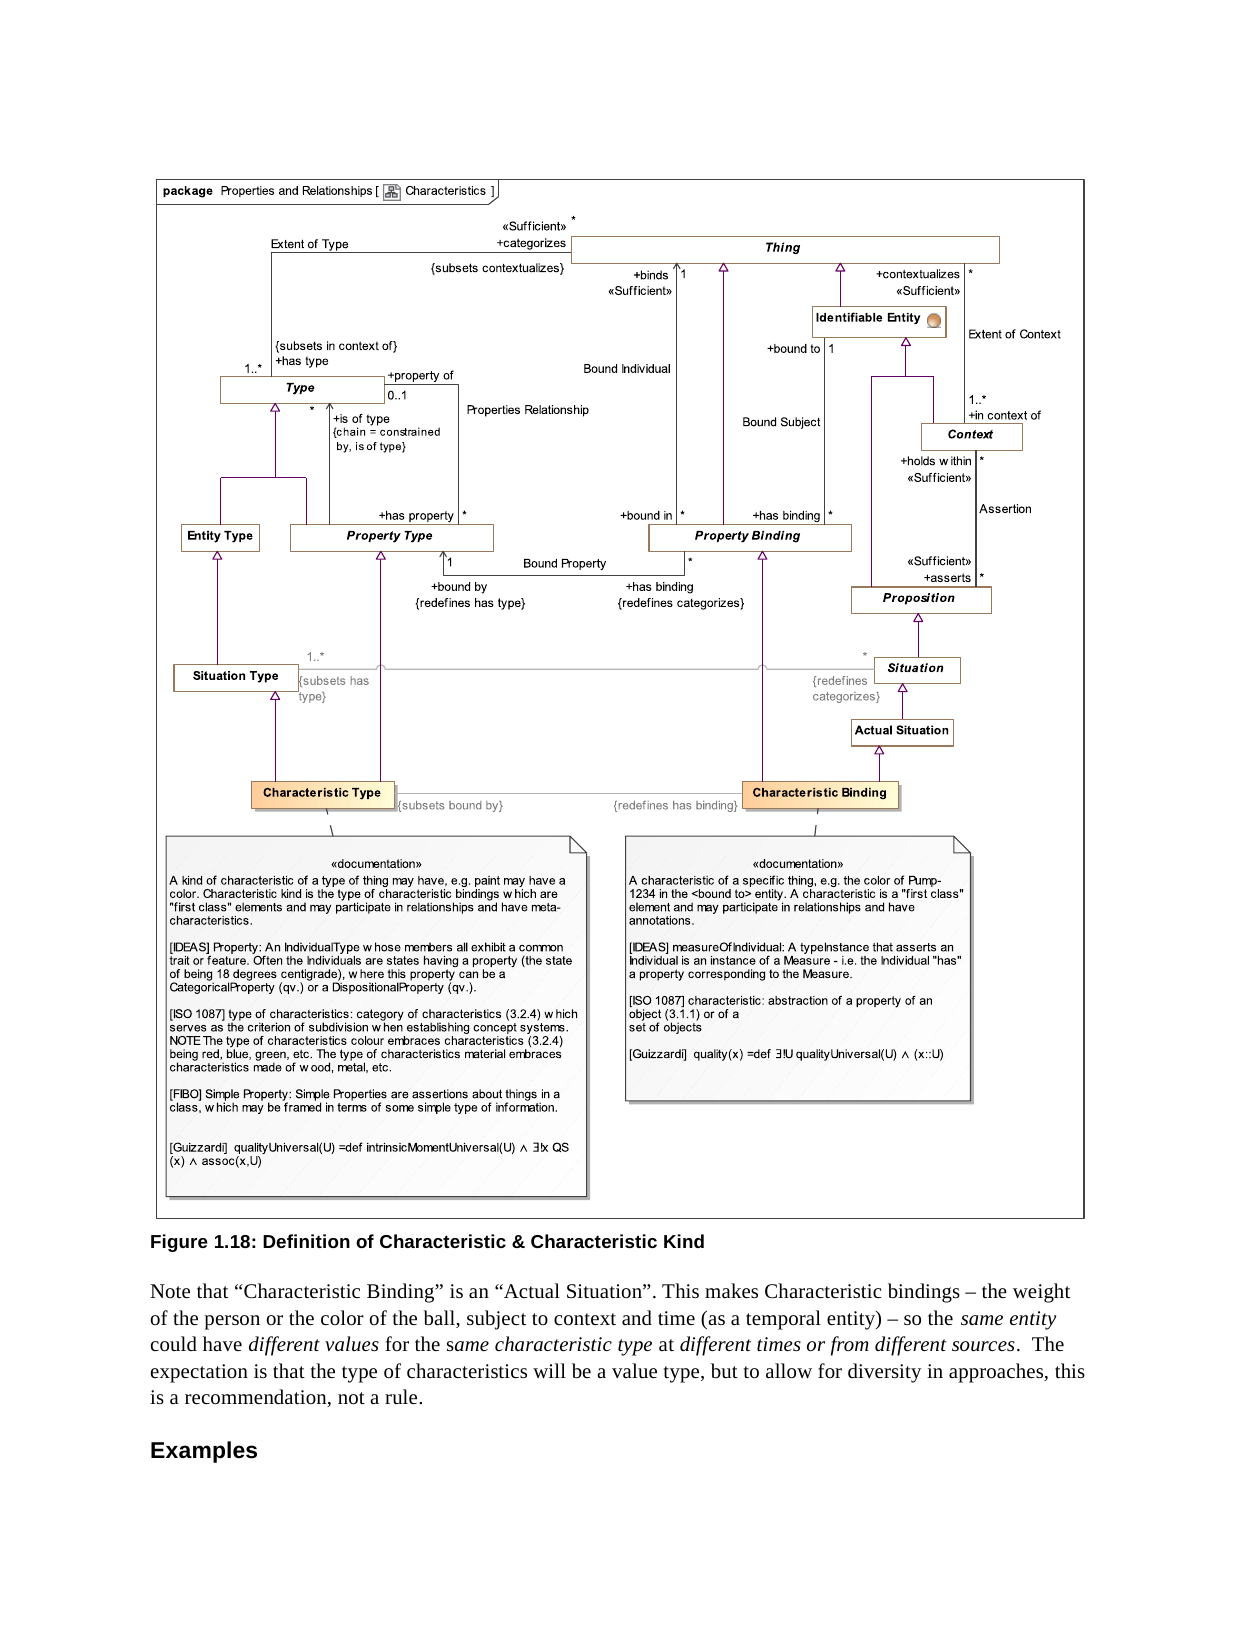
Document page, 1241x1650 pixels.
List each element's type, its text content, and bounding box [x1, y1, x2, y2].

text Examples [150, 1436, 1090, 1463]
text Figure 1.18: Definition of Characteristic & Characteristic Kind [150, 1225, 1090, 1253]
text Note that “Characteristic Binding” is an “Actual Situation”. This makes Characteristic bindings – the weight of the person or the color of the ball, subject to context and time (as a temporal entity) – so the same entity could have different values for the same characteristic type at different times or from different sources. The expectation is that the type of characteristics will be a value type, but to allow for diversity in approaches, this is a recommendation, not a rule. [150, 1253, 1090, 1409]
text [150, 150, 1090, 174]
